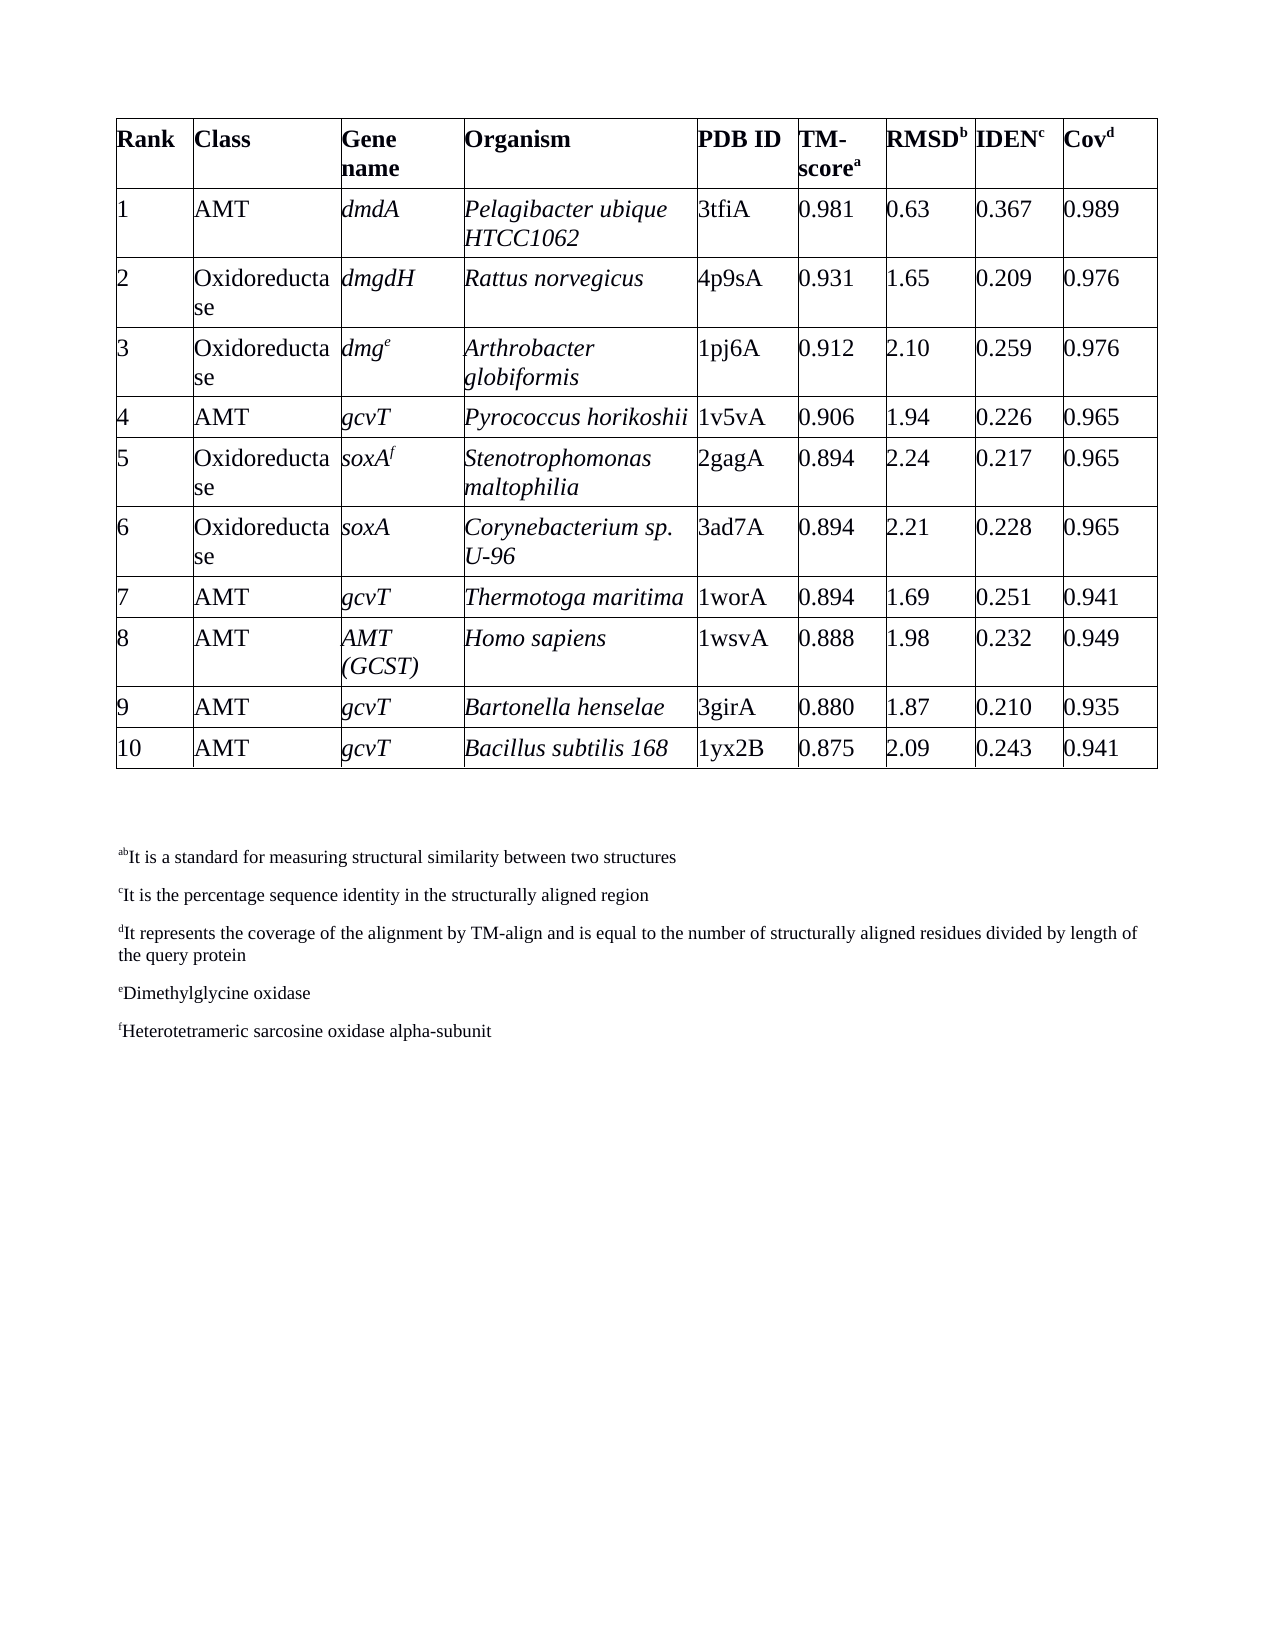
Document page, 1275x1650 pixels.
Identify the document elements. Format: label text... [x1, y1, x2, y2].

table_cell 0.965 [1064, 507, 1157, 576]
table_cell 0.888 [799, 618, 886, 686]
table_cell gcvT [342, 728, 464, 767]
table_cell 0.894 [799, 438, 886, 506]
table_cell 0.880 [799, 687, 886, 727]
table_cell 1pj6A [698, 328, 798, 396]
table_cell 1wsvA [698, 618, 798, 686]
text abIt is a standard for measuring structural similarity between two structures [118, 846, 1157, 867]
table_cell 0.243 [976, 728, 1063, 767]
table_header Class [194, 119, 341, 188]
table_cell 0.228 [976, 507, 1063, 576]
table_cell 0.367 [976, 189, 1063, 257]
table_cell 0.894 [799, 507, 886, 576]
table_header Covd [1064, 119, 1157, 188]
table_cell dmgdH [342, 258, 464, 327]
table_cell 0.941 [1064, 577, 1157, 616]
table_cell 1.65 [887, 258, 975, 327]
table_cell Corynebacterium sp. U-96 [465, 507, 697, 576]
table_cell 3girA [698, 687, 798, 727]
table_cell 0.251 [976, 577, 1063, 616]
table_cell 2.24 [887, 438, 975, 506]
text dIt represents the coverage of the alignment by TM-align and is equal to the number of structurally aligned residues divided by length of the query protein [118, 922, 1157, 965]
table_cell 2gagA [698, 438, 798, 506]
table_cell 1.98 [887, 618, 975, 686]
table_cell 4 [117, 397, 193, 437]
table_cell dmge [342, 328, 464, 396]
table_header Gene name [342, 119, 464, 188]
table_cell 10 [117, 728, 193, 767]
table_cell 0.976 [1064, 258, 1157, 327]
table_cell 1worA [698, 577, 798, 616]
table_cell 2.09 [887, 728, 975, 767]
table_cell Oxidoreductase [194, 328, 341, 396]
table_cell 0.949 [1064, 618, 1157, 686]
table_cell AMT [194, 618, 341, 686]
table_cell 1.69 [887, 577, 975, 616]
table_cell soxAf [342, 438, 464, 506]
table_cell 0.209 [976, 258, 1063, 327]
table_cell 0.912 [799, 328, 886, 396]
table_cell 1 [117, 189, 193, 257]
table_cell AMT [194, 728, 341, 767]
table_cell 0.976 [1064, 328, 1157, 396]
table_header IDENc [976, 119, 1063, 188]
table_cell 0.935 [1064, 687, 1157, 727]
table_cell 0.981 [799, 189, 886, 257]
table_header PDB ID [698, 119, 798, 188]
table_header Organism [465, 119, 697, 188]
table_cell Stenotrophomonas maltophilia [465, 438, 697, 506]
table_cell 0.894 [799, 577, 886, 616]
table_cell 0.232 [976, 618, 1063, 686]
table_cell Oxidoreductase [194, 507, 341, 576]
table_cell 0.931 [799, 258, 886, 327]
table_cell 0.259 [976, 328, 1063, 396]
table_cell dmdA [342, 189, 464, 257]
table_cell 1.87 [887, 687, 975, 727]
table_cell 0.941 [1064, 728, 1157, 767]
table_cell 3ad7A [698, 507, 798, 576]
table_cell 0.965 [1064, 397, 1157, 437]
table_cell AMT (GCST) [342, 618, 464, 686]
table_cell 0.875 [799, 728, 886, 767]
table_cell Pelagibacter ubique HTCC1062 [465, 189, 697, 257]
table_cell Rattus norvegicus [465, 258, 697, 327]
table_cell 0.226 [976, 397, 1063, 437]
table_cell 7 [117, 577, 193, 616]
table_cell Arthrobacter globiformis [465, 328, 697, 396]
table_cell 0.63 [887, 189, 975, 257]
table_cell Oxidoreductase [194, 438, 341, 506]
table_cell AMT [194, 687, 341, 727]
table_cell 9 [117, 687, 193, 727]
table_cell 8 [117, 618, 193, 686]
table_header RMSDb [887, 119, 975, 188]
table_cell soxA [342, 507, 464, 576]
table_cell 0.210 [976, 687, 1063, 727]
table_cell 3tfiA [698, 189, 798, 257]
table_cell 6 [117, 507, 193, 576]
table_cell AMT [194, 397, 341, 437]
table_cell 4p9sA [698, 258, 798, 327]
table_cell Bartonella henselae [465, 687, 697, 727]
table_cell Bacillus subtilis 168 [465, 728, 697, 767]
table_cell Homo sapiens [465, 618, 697, 686]
table_cell AMT [194, 577, 341, 616]
table_cell 2.21 [887, 507, 975, 576]
table_cell gcvT [342, 687, 464, 727]
table_cell 0.965 [1064, 438, 1157, 506]
table_cell Thermotoga maritima [465, 577, 697, 616]
table_cell Oxidoreductase [194, 258, 341, 327]
table_cell gcvT [342, 397, 464, 437]
table_cell Pyrococcus horikoshii [465, 397, 697, 437]
table_cell 2 [117, 258, 193, 327]
table_cell 0.217 [976, 438, 1063, 506]
table_cell 1.94 [887, 397, 975, 437]
table_cell 0.989 [1064, 189, 1157, 257]
table_header TM-scorea [799, 119, 886, 188]
table_cell 3 [117, 328, 193, 396]
table_cell 1v5vA [698, 397, 798, 437]
text fHeterotetrameric sarcosine oxidase alpha-subunit [118, 1020, 1157, 1042]
table_cell 5 [117, 438, 193, 506]
table_cell 0.906 [799, 397, 886, 437]
table_cell AMT [194, 189, 341, 257]
text cIt is the percentage sequence identity in the structurally aligned region [118, 884, 1157, 905]
table_header Rank [117, 119, 193, 188]
table_cell 1yx2B [698, 728, 798, 767]
table_cell gcvT [342, 577, 464, 616]
text eDimethylglycine oxidase [118, 982, 1157, 1003]
table_cell 2.10 [887, 328, 975, 396]
